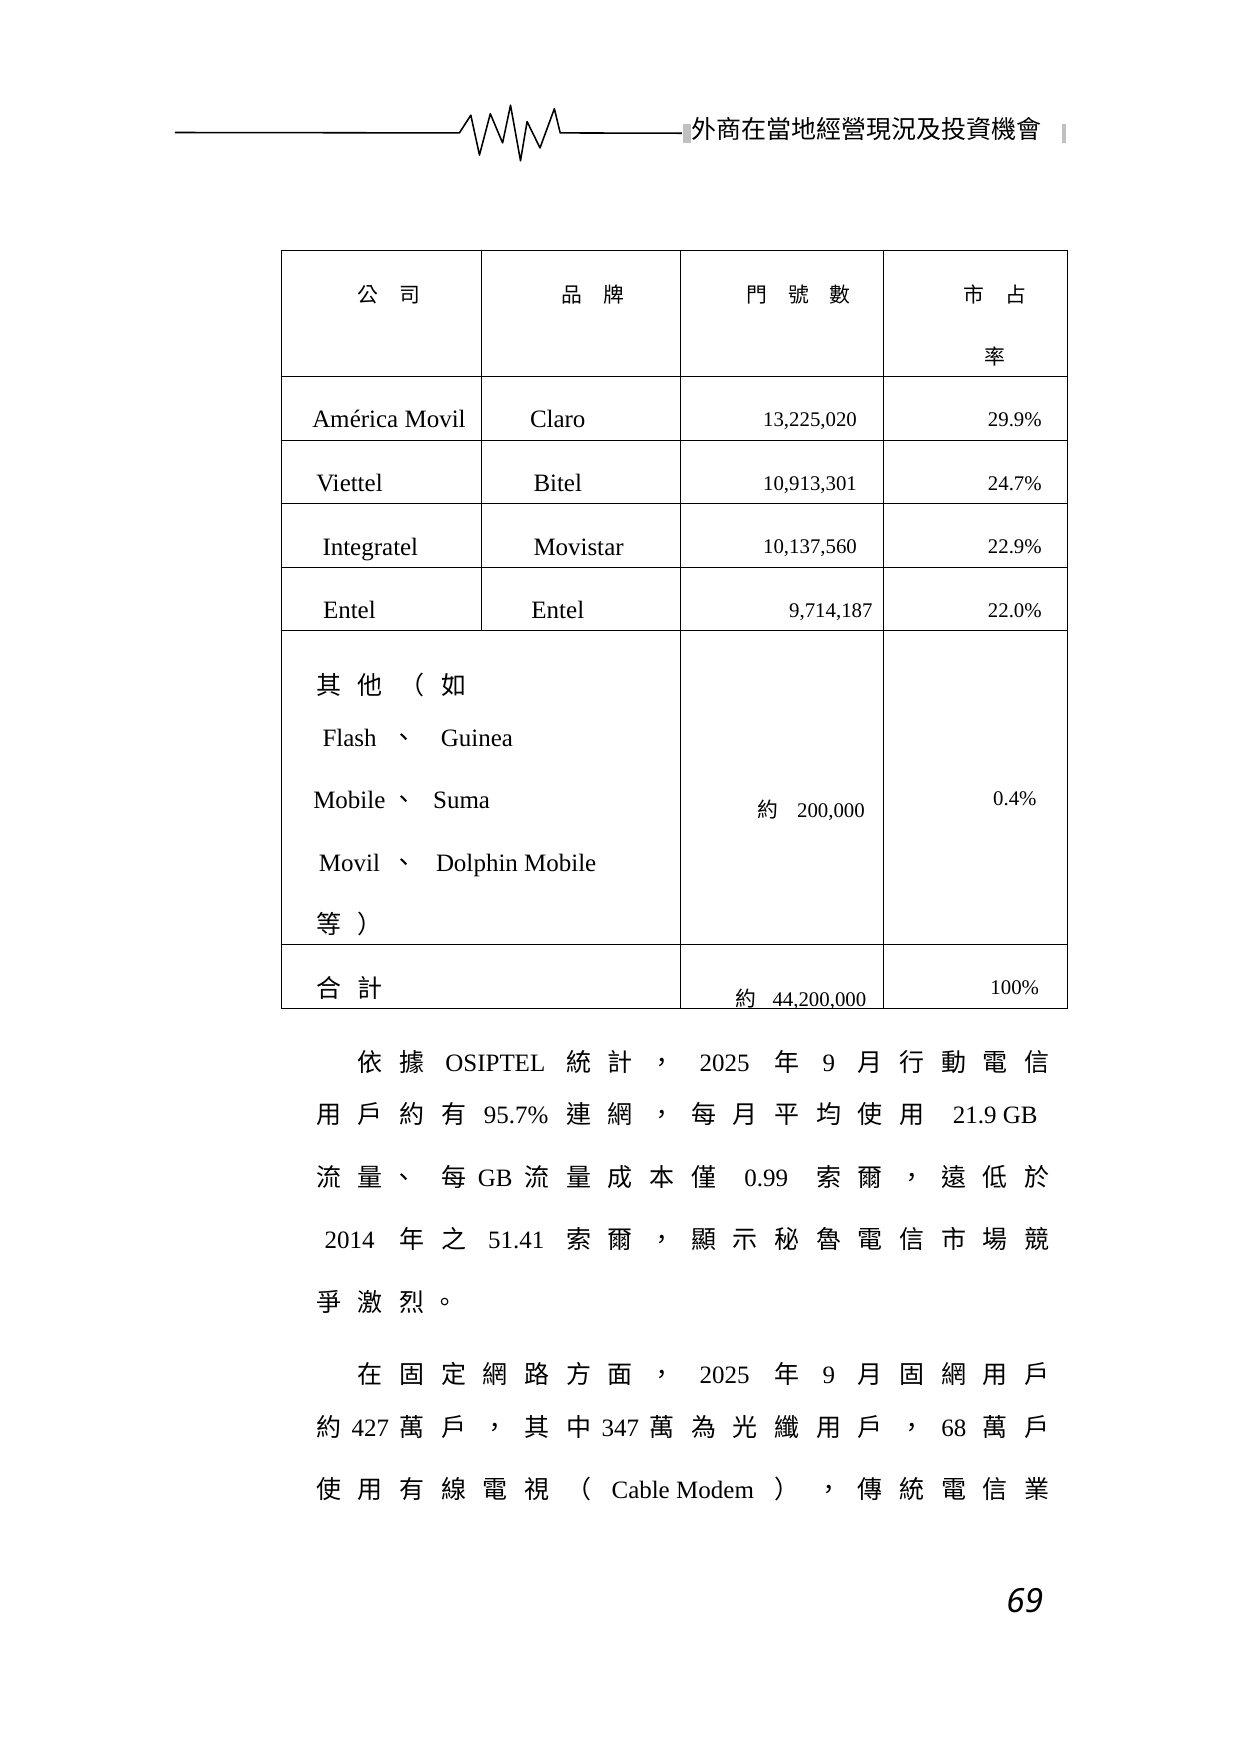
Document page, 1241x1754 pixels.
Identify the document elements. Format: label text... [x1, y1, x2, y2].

table_cell Bitel [482, 441, 680, 503]
table_cell 約44,200,000 [681, 945, 883, 1007]
text 依據OSIPTEL統計，2025年9月行動電信用戶約有95.7%連網，每月平均使用21.9 GB流量、每GB流量成本僅0.99索爾，遠低於2014年之51.41索爾，顯示秘魯電信市場競爭激烈。 [281, 1009, 1058, 1321]
table_cell 29.9% [884, 377, 1067, 440]
table_cell 100% [884, 945, 1067, 1007]
table_header 市占率 [884, 251, 1067, 376]
table_cell Entel [482, 568, 680, 630]
table_cell 10,913,301 [681, 441, 883, 503]
table_header 公司 [282, 251, 481, 376]
table_cell Movistar [482, 504, 680, 567]
table_cell 9,714,187 [681, 568, 883, 630]
table_cell 22.0% [884, 568, 1067, 630]
table_cell 22.9% [884, 504, 1067, 567]
table_cell 其他（如Flash、Guinea Mobile、Suma Movil、Dolphin Mobile等） [282, 631, 680, 944]
table_cell 10,137,560 [681, 504, 883, 567]
text 在固定網路方面，2025年9月固網用戶約427萬戶，其中347萬為光纖用戶，68萬戶使用有線電視（Cable Modem），傳統電信業 [281, 1321, 1058, 1508]
table_cell Viettel [282, 441, 481, 503]
table_cell 0.4% [884, 631, 1067, 944]
table_cell Entel [282, 568, 481, 630]
table_cell 13,225,020 [681, 377, 883, 440]
table_header 品牌 [482, 251, 680, 376]
table_cell 約200,000 [681, 631, 883, 944]
table_cell 合計 [282, 945, 680, 1007]
table_cell 24.7% [884, 441, 1067, 503]
table_cell Integratel [282, 504, 481, 567]
table_cell Claro [482, 377, 680, 440]
table_header 門號數 [681, 251, 883, 376]
table_cell América Movil [282, 377, 481, 440]
